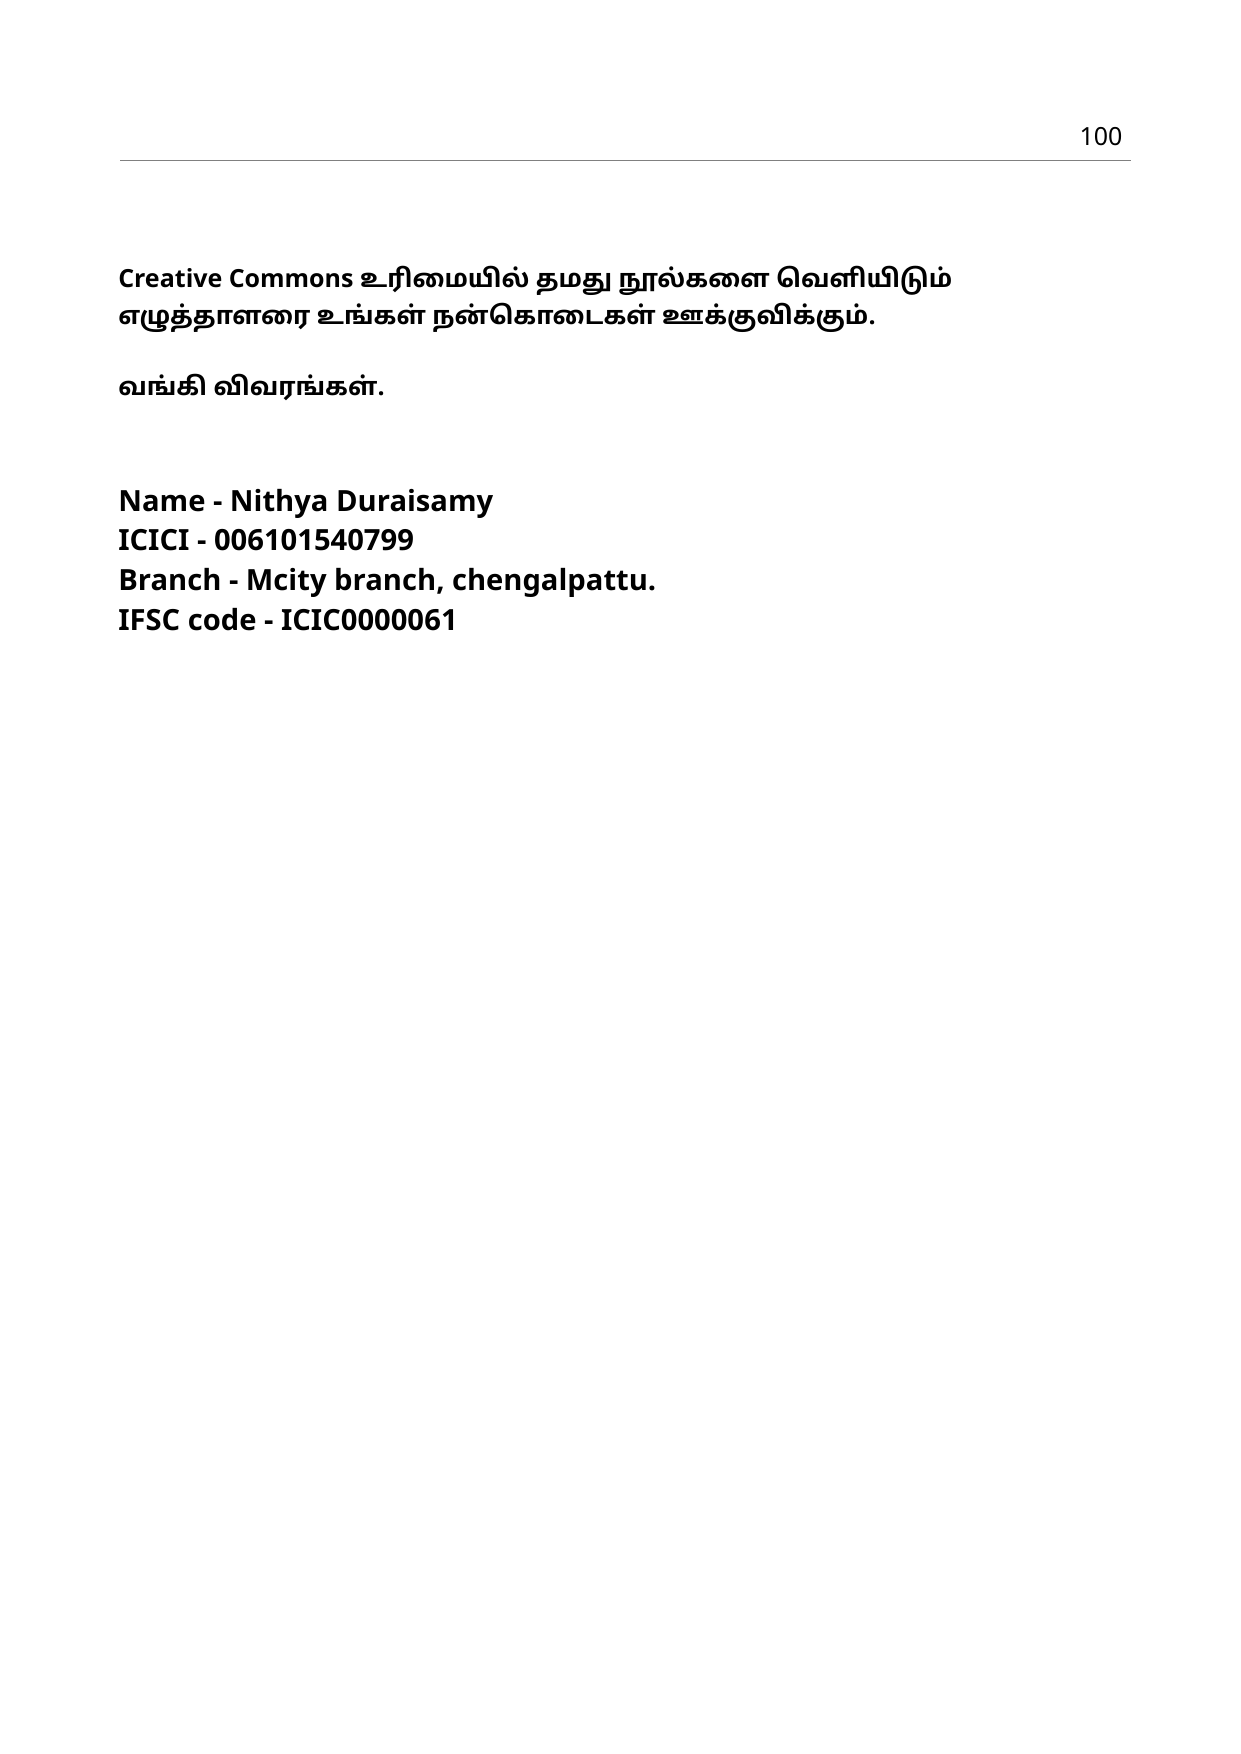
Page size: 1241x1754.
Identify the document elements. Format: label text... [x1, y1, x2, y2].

text Name - Nithya Duraisamy ICICI - 006101540799 Branch - Mcity branch, chengalpattu. IFSC code - ICIC0000061 [118, 480, 1122, 638]
text வங்கி விவரங்கள். [118, 369, 1122, 406]
text Creative Commons உரிமையில் தமது நூல்களை வெளியிடும் எழுத்தாளரை உங்கள் நன்கொடைகள் ஊக்குவிக்கும். [118, 261, 1122, 335]
